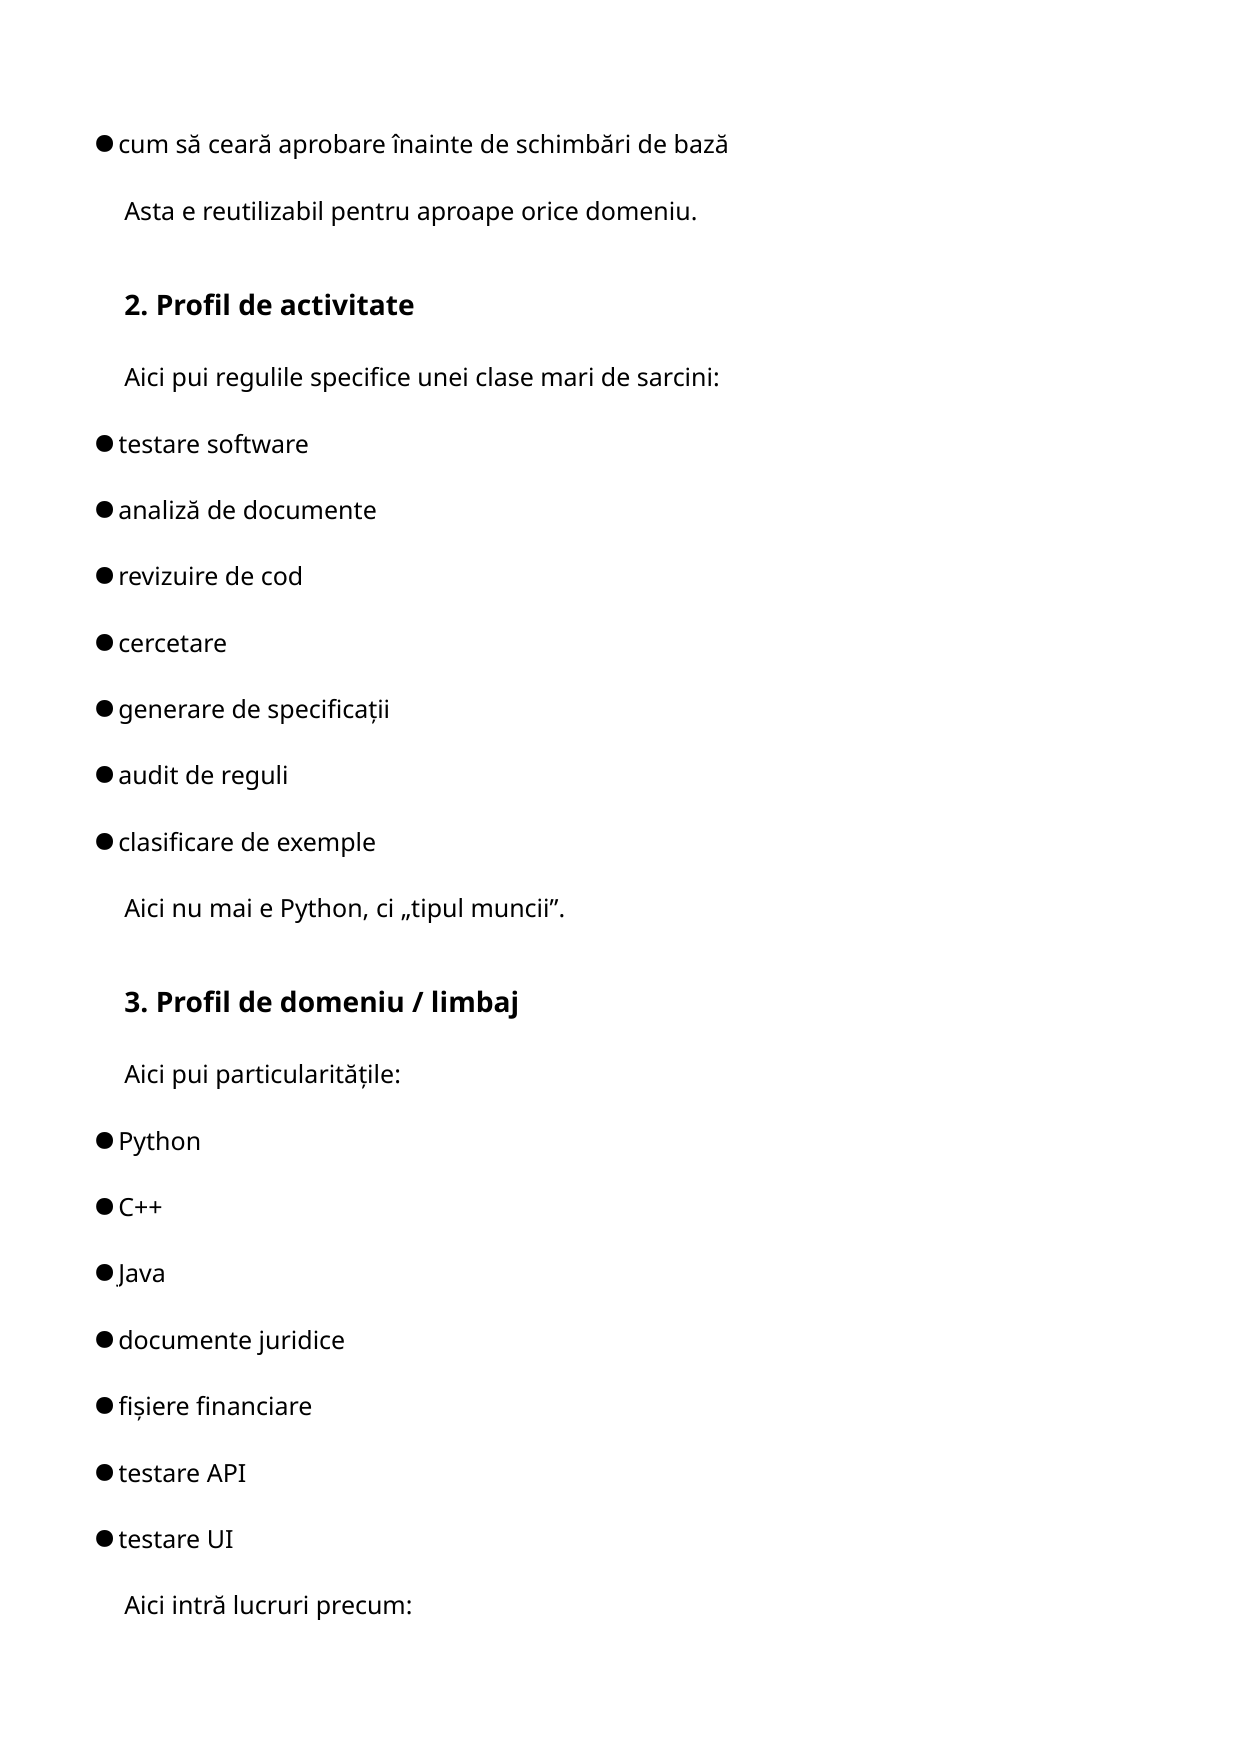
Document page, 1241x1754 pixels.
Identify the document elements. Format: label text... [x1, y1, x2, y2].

list C++ [119, 1184, 1122, 1227]
list testare API [119, 1449, 1122, 1492]
list cum să ceară aprobare înainte de schimbări de bază [119, 122, 1122, 164]
subtitle 2. Profil de activitate [119, 279, 1122, 326]
text Aici pui particularitățile: [119, 1051, 1122, 1094]
list clasificare de exemple [119, 818, 1122, 861]
list testare software [119, 420, 1122, 463]
list revizuire de cod [119, 553, 1122, 596]
list fișiere financiare [119, 1383, 1122, 1426]
list audit de reguli [119, 752, 1122, 795]
list documente juridice [119, 1316, 1122, 1359]
list cercetare [119, 619, 1122, 662]
list Python [119, 1117, 1122, 1161]
text Aici pui regulile specifice unei clase mari de sarcini: [119, 354, 1122, 397]
text Asta e reutilizabil pentru aproape orice domeniu. [119, 187, 1122, 231]
text Aici nu mai e Python, ci „tipul muncii”. [119, 885, 1122, 928]
list analiză de documente [119, 487, 1122, 530]
list Java [119, 1250, 1122, 1293]
text Aici intră lucruri precum: [119, 1582, 1122, 1628]
subtitle 3. Profil de domeniu / limbaj [119, 976, 1122, 1023]
list testare UI [119, 1516, 1122, 1559]
list generare de specificații [119, 686, 1122, 729]
